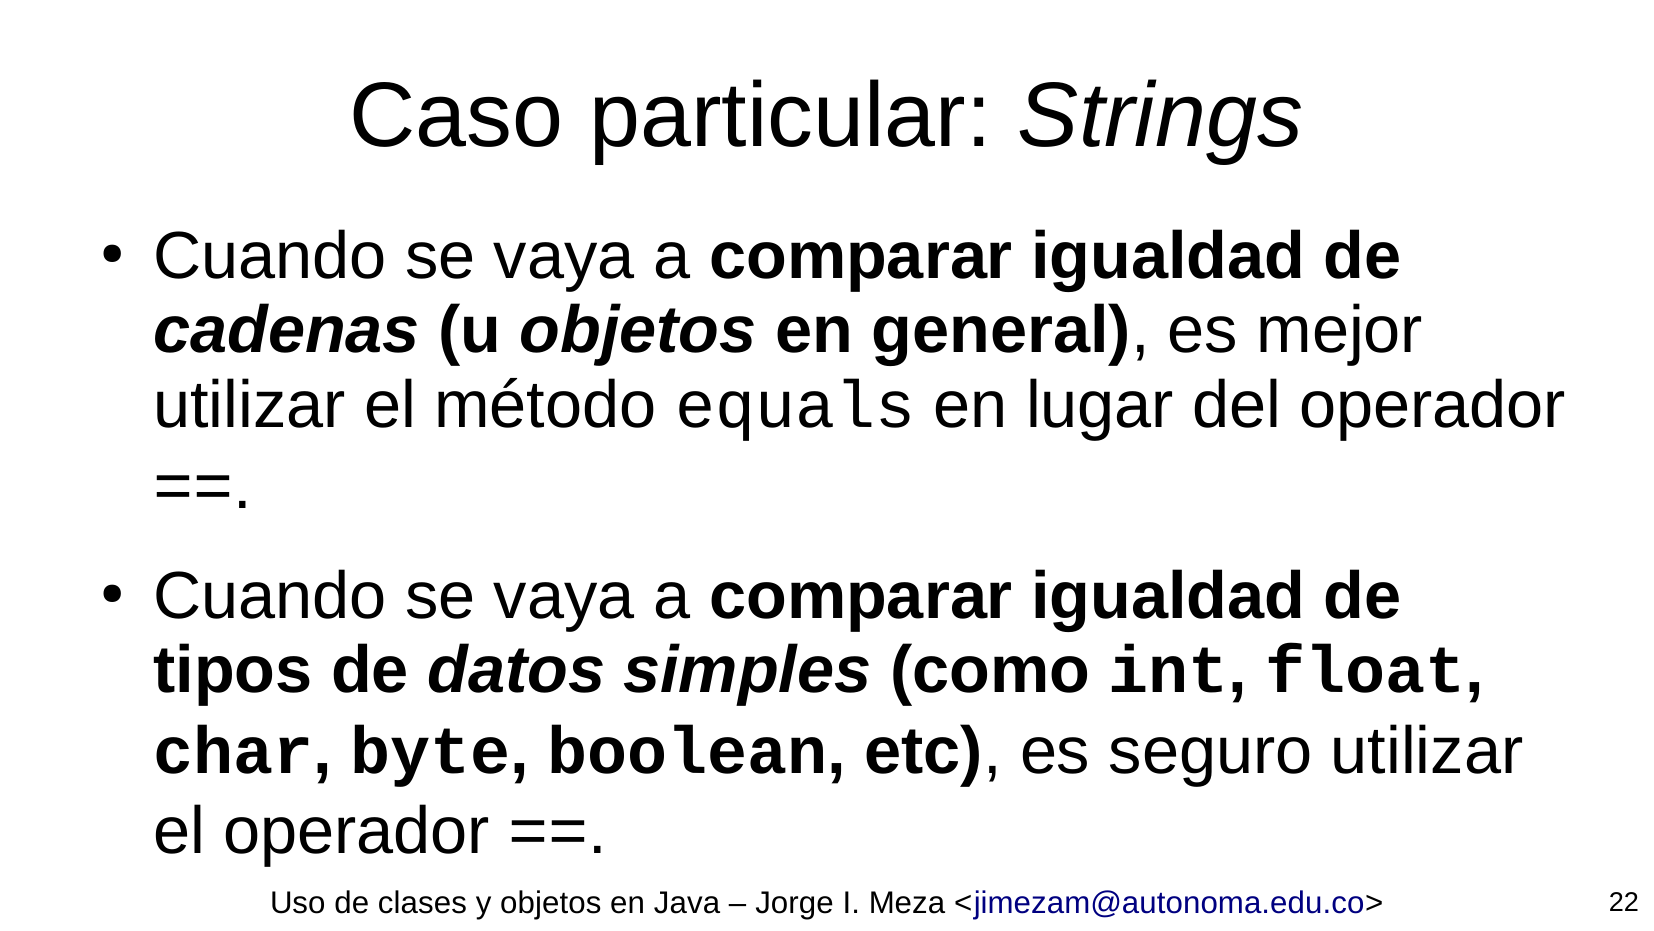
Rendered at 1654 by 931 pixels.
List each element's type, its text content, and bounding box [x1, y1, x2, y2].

list Cuando se vaya a comparar igualdad de cadenas (u objetos en general), es mejor utilizar el método equals en lugar del operador ==. Cuando se vaya a comparar igualdad de tipos de datos simples (como int, float, char, byte, boolean, etc), es seguro utilizar el operador ==. [82, 217, 1571, 879]
title Caso particular: Strings [82, 37, 1571, 193]
